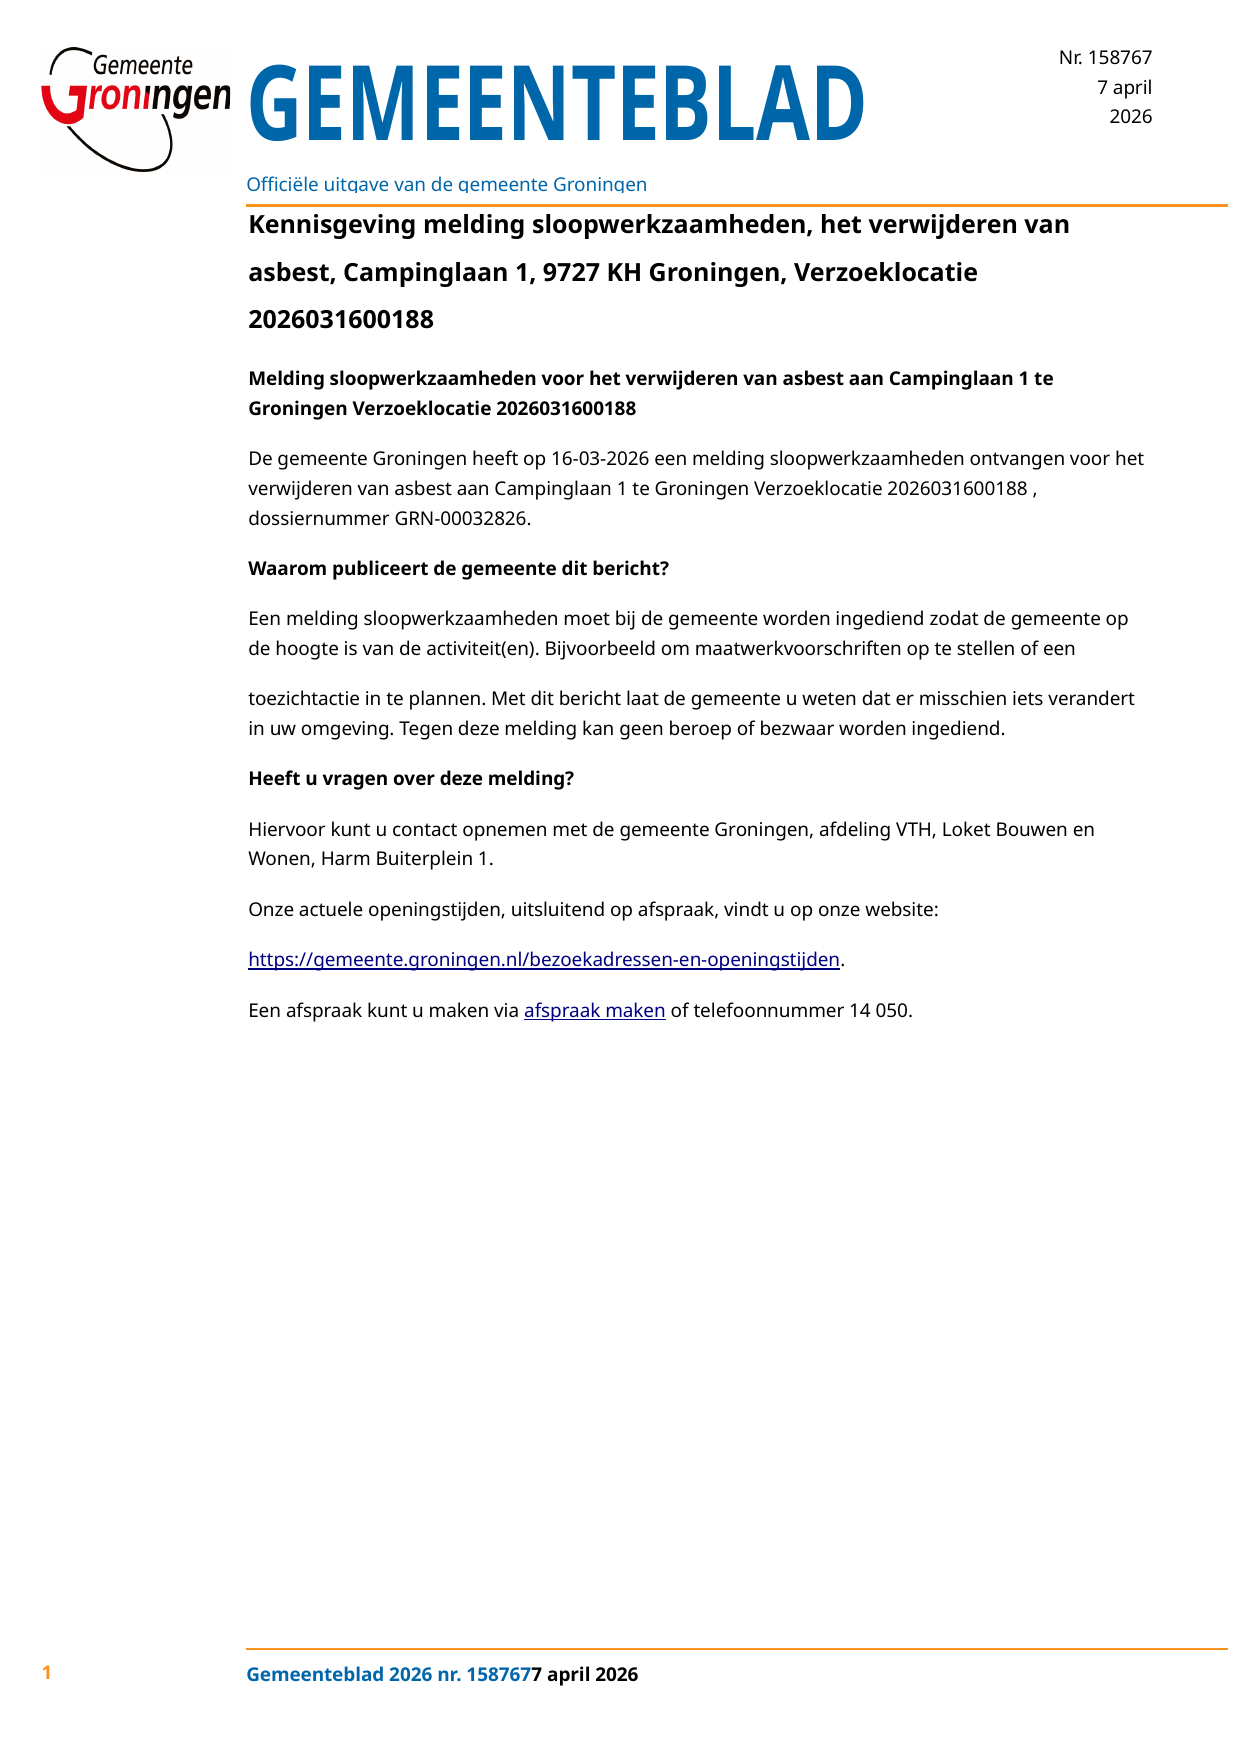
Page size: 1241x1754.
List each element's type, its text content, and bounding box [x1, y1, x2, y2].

text Heeft u vragen over deze melding? [248, 766, 1152, 791]
text Een melding sloopwerkzaamheden moet bij de gemeente worden ingediend zodat de gemeente op de hoogte is van de activiteit(en). Bijvoorbeeld om maatwerkvoorschriften op te stellen of een [248, 606, 1152, 661]
text De gemeente Groningen heeft op 16-03-2026 een melding sloopwerkzaamheden ontvangen voor het verwijderen van asbest aan Campinglaan 1 te Groningen Verzoeklocatie 2026031600188 , dossiernummer GRN-00032826. [248, 446, 1152, 530]
text Hiervoor kunt u contact opnemen met de gemeente Groningen, afdeling VTH, Loket Bouwen en Wonen, Harm Buiterplein 1. [248, 816, 1152, 871]
picture [41, 47, 231, 172]
text Melding sloopwerkzaamheden voor het verwijderen van asbest aan Campinglaan 1 te Groningen Verzoeklocatie 2026031600188 [248, 366, 1152, 421]
text Een afspraak kunt u maken via afspraak maken of telefoonnummer 14 050. [248, 997, 1152, 1022]
text Onze actuele openingstijden, uitsluitend op afspraak, vindt u op onze website: [248, 896, 1152, 922]
text Waarom publiceert de gemeente dit bericht? [248, 555, 1152, 581]
text Kennisgeving melding sloopwerkzaamheden, het verwijderen van asbest, Campinglaan 1, 9727 KH Groningen, Verzoeklocatie 2026031600188 [248, 207, 1152, 336]
text toezichtactie in te plannen. Met dit bericht laat de gemeente u weten dat er misschien iets verandert in uw omgeving. Tegen deze melding kan geen beroep of bezwaar worden ingediend. [248, 686, 1152, 741]
text https://gemeente.groningen.nl/bezoekadressen-en-openingstijden. [248, 946, 1152, 972]
